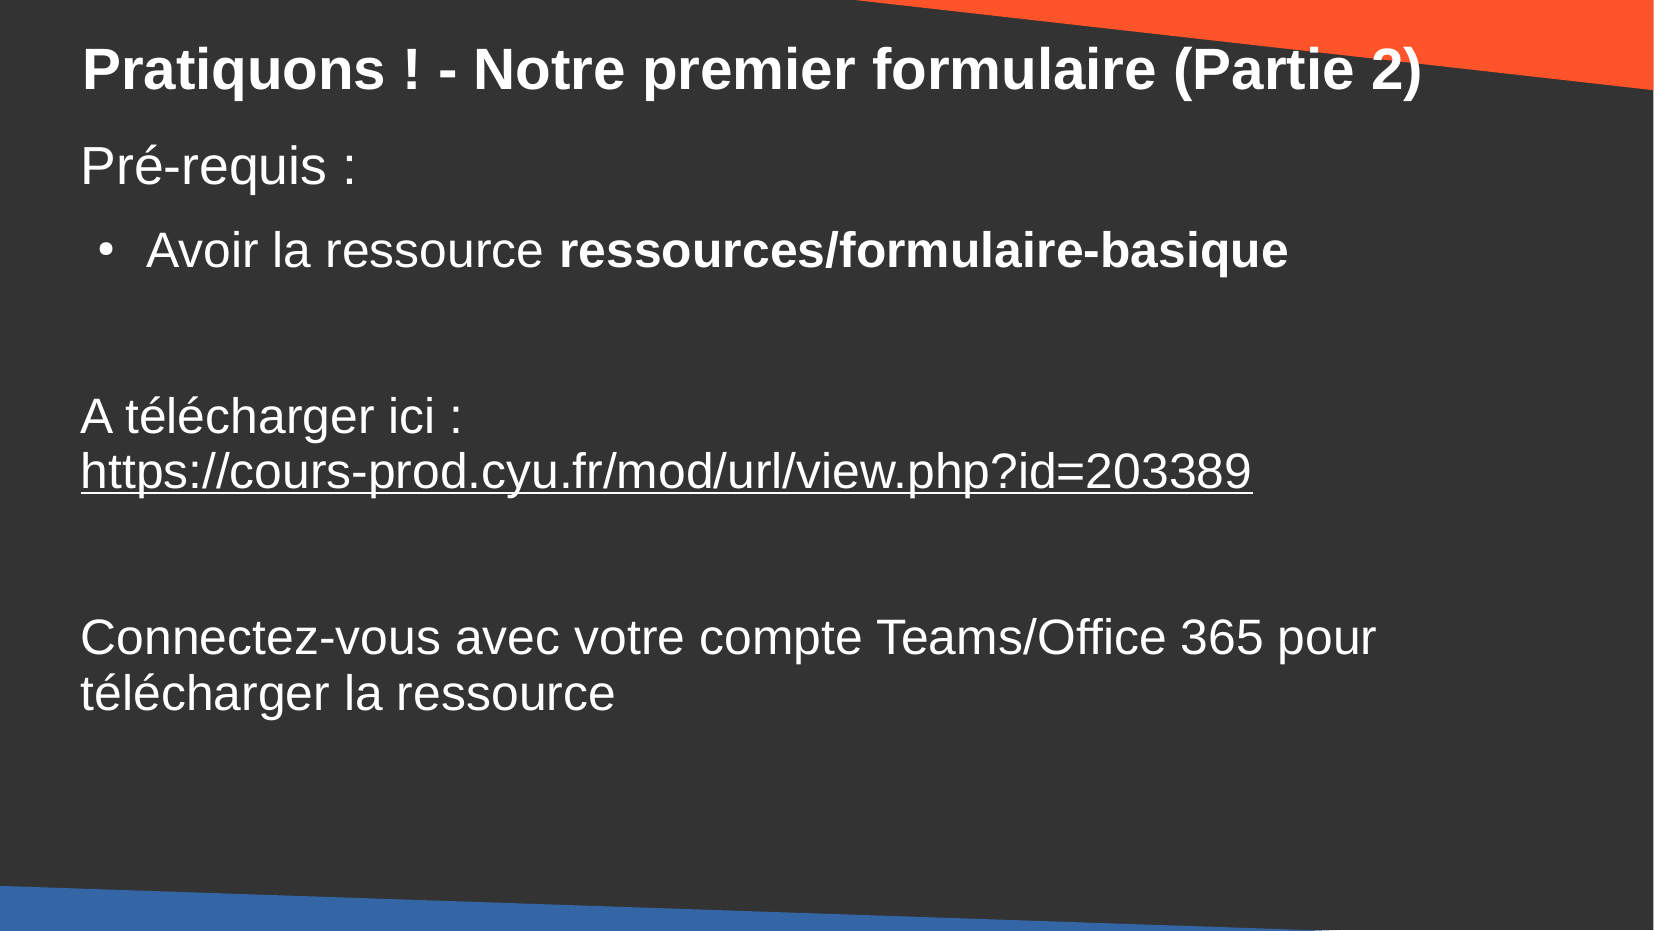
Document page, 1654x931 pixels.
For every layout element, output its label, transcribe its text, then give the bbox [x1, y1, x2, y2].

text_box [0, 885, 1337, 931]
title Pratiquons ! - Notre premier formulaire (Partie 2) [82, 37, 1571, 114]
list Pré-requis : Avoir la ressource ressources/formulaire-basique A télécharger ici :https://cours-prod.cyu.fr/mod/url/view.php?id=203389 Connectez-vous avec votre compte Teams/Office 365 pour télécharger la ressource [80, 135, 1620, 721]
text_box [854, 0, 1654, 91]
